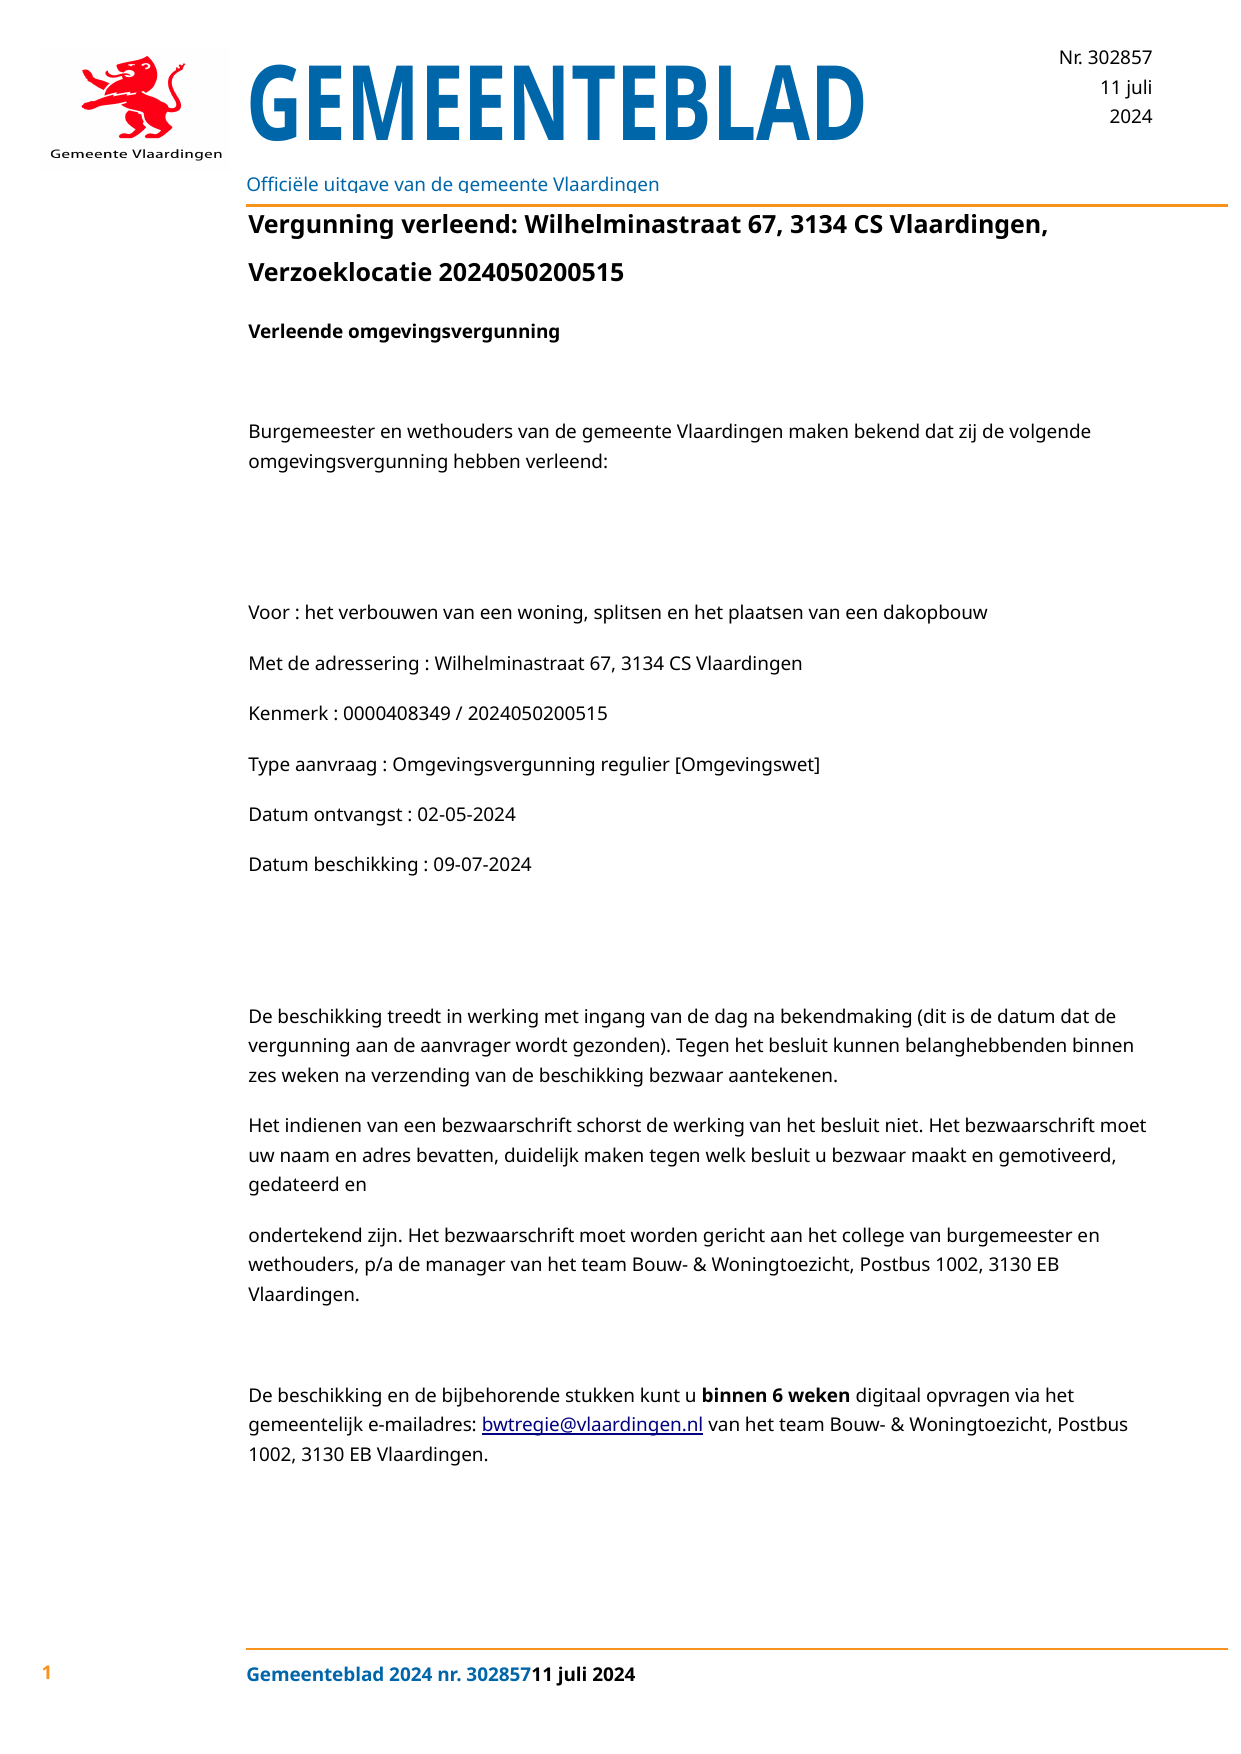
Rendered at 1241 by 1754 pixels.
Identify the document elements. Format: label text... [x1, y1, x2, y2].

text Verleende omgevingsvergunning [248, 318, 1152, 344]
text Datum ontvangst : 02-05-2024 [248, 801, 1152, 827]
text Voor : het verbouwen van een woning, splitsen en het plaatsen van een dakopbouw [248, 599, 1152, 625]
text De beschikking treedt in werking met ingang van de dag na bekendmaking (dit is de datum dat de vergunning aan de aanvrager wordt gezonden). Tegen het besluit kunnen belanghebbenden binnen zes weken na verzending van de beschikking bezwaar aantekenen. [248, 1003, 1152, 1088]
text Met de adressering : Wilhelminastraat 67, 3134 CS Vlaardingen [248, 650, 1152, 676]
text Burgemeester en wethouders van de gemeente Vlaardingen maken bekend dat zij de volgende omgevingsvergunning hebben verleend: [248, 419, 1152, 474]
text De beschikking en de bijbehorende stukken kunt u binnen 6 weken digitaal opvragen via het gemeentelijk e-mailadres: bwtregie@vlaardingen.nl van het team Bouw- & Woningtoezicht, Postbus 1002, 3130 EB Vlaardingen. [248, 1382, 1152, 1467]
text Type aanvraag : Omgevingsvergunning regulier [Omgevingswet] [248, 751, 1152, 777]
text Datum beschikking : 09-07-2024 [248, 852, 1152, 877]
picture [41, 47, 231, 172]
text Kenmerk : 0000408349 / 2024050200515 [248, 700, 1152, 726]
text ondertekend zijn. Het bezwaarschrift moet worden gericht aan het college van burgemeester en wethouders, p/a de manager van het team Bouw- & Woningtoezicht, Postbus 1002, 3130 EB Vlaardingen. [248, 1222, 1152, 1307]
text Vergunning verleend: Wilhelminastraat 67, 3134 CS Vlaardingen, Verzoeklocatie 2024050200515 [248, 207, 1152, 288]
text Het indienen van een bezwaarschrift schorst de werking van het besluit niet. Het bezwaarschrift moet uw naam en adres bevatten, duidelijk maken tegen welk besluit u bezwaar maakt en gemotiveerd, gedateerd en [248, 1112, 1152, 1197]
